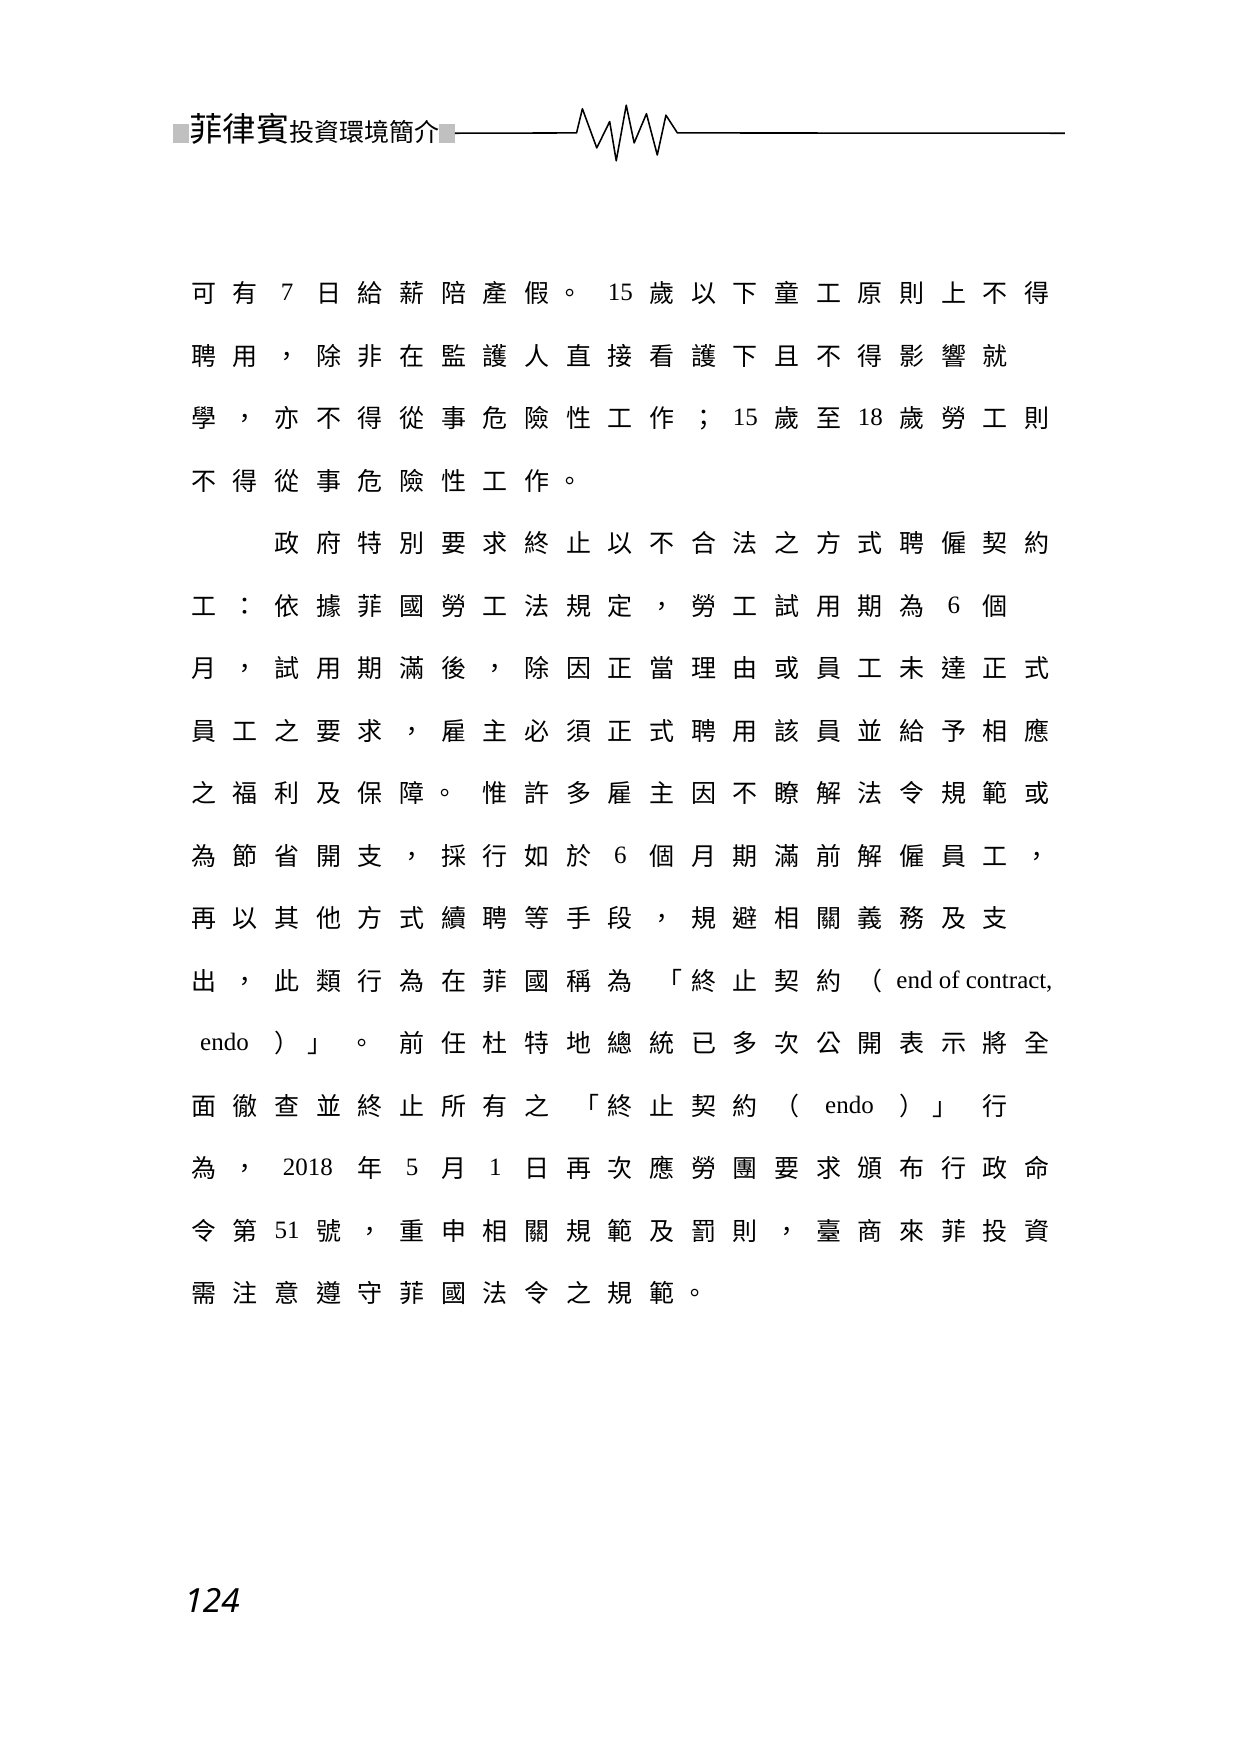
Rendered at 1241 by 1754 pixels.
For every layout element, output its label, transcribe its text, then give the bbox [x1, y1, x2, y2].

text 政府特別要求終止以不合法之方式聘僱契約工：依據菲國勞工法規定，勞工試用期為6個月，試用期滿後，除因正當理由或員工未達正式員工之要求，雇主必須正式聘用該員並給予相應之福利及保障。惟許多雇主因不瞭解法令規範或為節省開支，採行如於6個月期滿前解僱員工，再以其他方式續聘等手段，規避相關義務及支出，此類行為在菲國稱為「終止契約（end of contract, endo）」。前任杜特地總統已多次公開表示將全面徹查並終止所有之「終止契約（endo）」行為，2018年5月1日再次應勞團要求頒布行政命令第51號，重申相關規範及罰則，臺商來菲投資需注意遵守菲國法令之規範。 [183, 500, 1058, 1313]
text 可有7日給薪陪產假。15歲以下童工原則上不得聘用，除非在監護人直接看護下且不得影響就學，亦不得從事危險性工作；15歲至18歲勞工則不得從事危險性工作。 [183, 250, 1058, 500]
